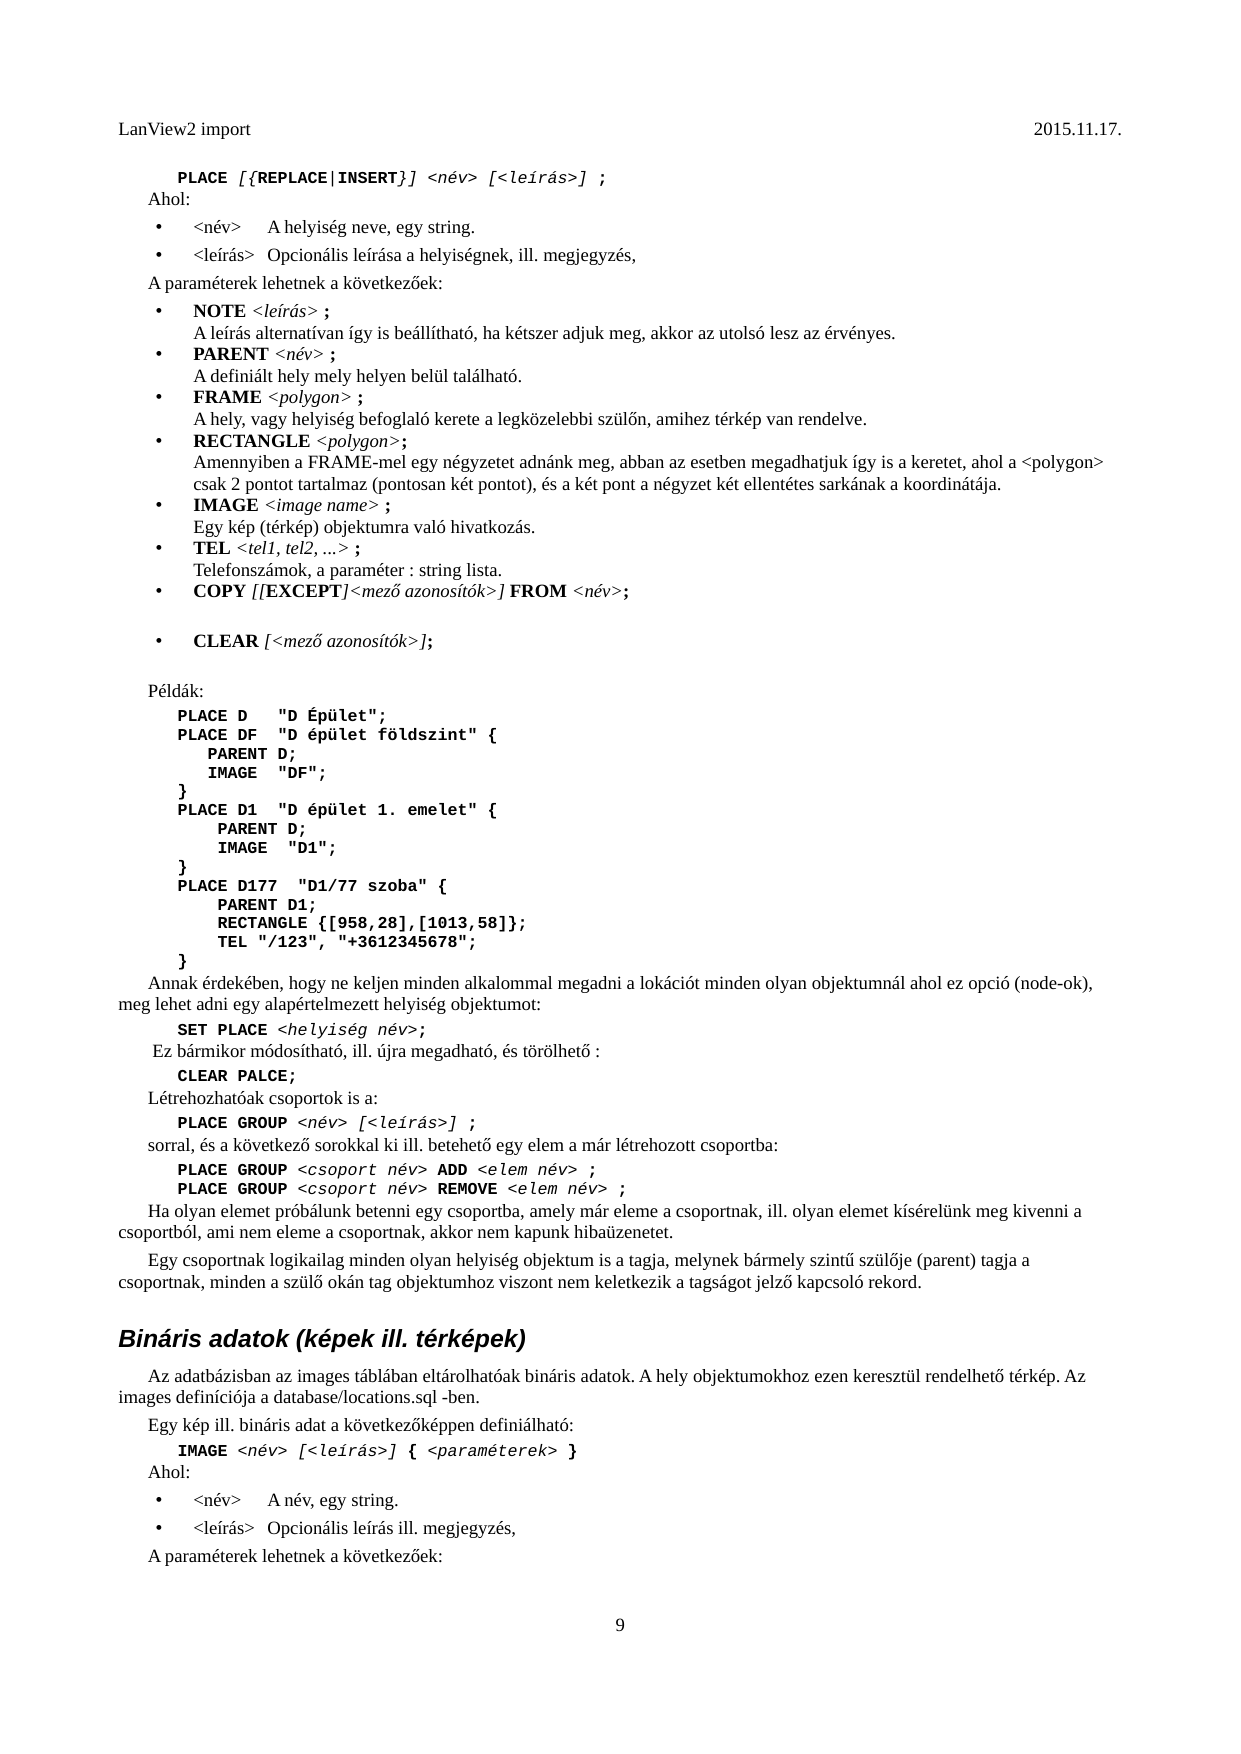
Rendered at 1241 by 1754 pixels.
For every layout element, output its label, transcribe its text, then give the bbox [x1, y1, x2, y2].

list RECTANGLE <polygon>; Amennyiben a FRAME-mel egy négyzetet adnánk meg, abban az esetben megadhatjuk így is a keretet, ahol a <polygon> csak 2 pontot tartalmaz (pontosan két pontot), és a két pont a négyzet két ellentétes sarkának a koordinátája. [156, 429, 1122, 494]
text PLACE GROUP <csoport név> REMOVE <elem név> ; [177, 1181, 1122, 1199]
text } [177, 858, 1122, 877]
subtitle Bináris adatok (képek ill. térképek) [118, 1324, 1122, 1352]
text sorral, és a következő sorokkal ki ill. betehető egy elem a már létrehozott csoportba: [118, 1134, 1122, 1155]
text PLACE D177 "D1/77 szoba" { [177, 877, 1122, 896]
list NOTE <leírás> ; A leírás alternatívan így is beállítható, ha kétszer adjuk meg, akkor az utolsó lesz az érvényes. [156, 300, 1122, 343]
text IMAGE "DF"; [177, 764, 1122, 783]
text PARENT D1; [177, 896, 1122, 915]
text TEL "/123", "+3612345678"; [177, 934, 1122, 953]
text Ahol: [118, 1461, 1122, 1483]
text PARENT D; [177, 745, 1122, 764]
text PLACE [{REPLACE|INSERT}] <név> [<leírás>] ; [177, 169, 1122, 188]
text PARENT D; [177, 821, 1122, 839]
list <leírás> Opcionális leírása a helyiségnek, ill. megjegyzés, [156, 244, 1122, 266]
text } [177, 783, 1122, 802]
text PLACE GROUP <név> [<leírás>] ; [177, 1115, 1122, 1134]
text Az adatbázisban az images táblában eltárolhatóak bináris adatok. A hely objektumokhoz ezen keresztül rendelhető térkép. Az images definíciója a database/locations.sql -ben. [118, 1365, 1122, 1408]
text SET PLACE <helyiség név>; [177, 1021, 1122, 1040]
text Példák: [118, 679, 1122, 701]
text A paraméterek lehetnek a következőek: [118, 272, 1122, 294]
list <név> A helyiség neve, egy string. [156, 216, 1122, 238]
text Ha olyan elemet próbálunk betenni egy csoportba, amely már eleme a csoportnak, ill. olyan elemet kísérelünk meg kivenni a csoportból, ami nem eleme a csoportnak, akkor nem kapunk hibaüzenetet. [118, 1199, 1122, 1243]
text Ez bármikor módosítható, ill. újra megadható, és törölhető : [118, 1040, 1122, 1062]
text Létrehozhatóak csoportok is a: [118, 1087, 1122, 1108]
text } [177, 953, 1122, 972]
text PLACE D "D Épület"; [177, 708, 1122, 726]
text IMAGE "D1"; [177, 839, 1122, 858]
list <név> A név, egy string. [156, 1489, 1122, 1511]
list PARENT <név> ; A definiált hely mely helyen belül található. [156, 343, 1122, 386]
text A paraméterek lehetnek a következőek: [118, 1545, 1122, 1567]
text Ahol: [118, 188, 1122, 209]
list <leírás> Opcionális leírás ill. megjegyzés, [156, 1517, 1122, 1539]
list IMAGE <image name> ; Egy kép (térkép) objektumra való hivatkozás. [156, 494, 1122, 537]
list COPY [[EXCEPT]<mező azonosítók>] FROM <név>; [156, 580, 1122, 623]
text IMAGE <név> [<leírás>] { <paraméterek> } [177, 1442, 1122, 1461]
text PLACE DF "D épület földszint" { [177, 726, 1122, 745]
text Egy kép ill. bináris adat a következőképpen definiálható: [118, 1414, 1122, 1436]
list TEL <tel1, tel2, ...> ; Telefonszámok, a paraméter : string lista. [156, 537, 1122, 580]
text Annak érdekében, hogy ne keljen minden alkalommal megadni a lokációt minden olyan objektumnál ahol ez opció (node-ok), meg lehet adni egy alapértelmezett helyiség objektumot: [118, 972, 1122, 1015]
text PLACE GROUP <csoport név> ADD <elem név> ; [177, 1162, 1122, 1181]
list FRAME <polygon> ; A hely, vagy helyiség befoglaló kerete a legközelebbi szülőn, amihez térkép van rendelve. [156, 386, 1122, 429]
text CLEAR PALCE; [177, 1068, 1122, 1087]
list CLEAR [<mező azonosítók>]; [156, 630, 1122, 673]
text PLACE D1 "D épület 1. emelet" { [177, 802, 1122, 821]
text RECTANGLE {[958,28],[1013,58]}; [177, 915, 1122, 934]
text Egy csoportnak logikailag minden olyan helyiség objektum is a tagja, melynek bármely szintű szülője (parent) tagja a csoportnak, minden a szülő okán tag objektumhoz viszont nem keletkezik a tagságot jelző kapcsoló rekord. [118, 1249, 1122, 1292]
